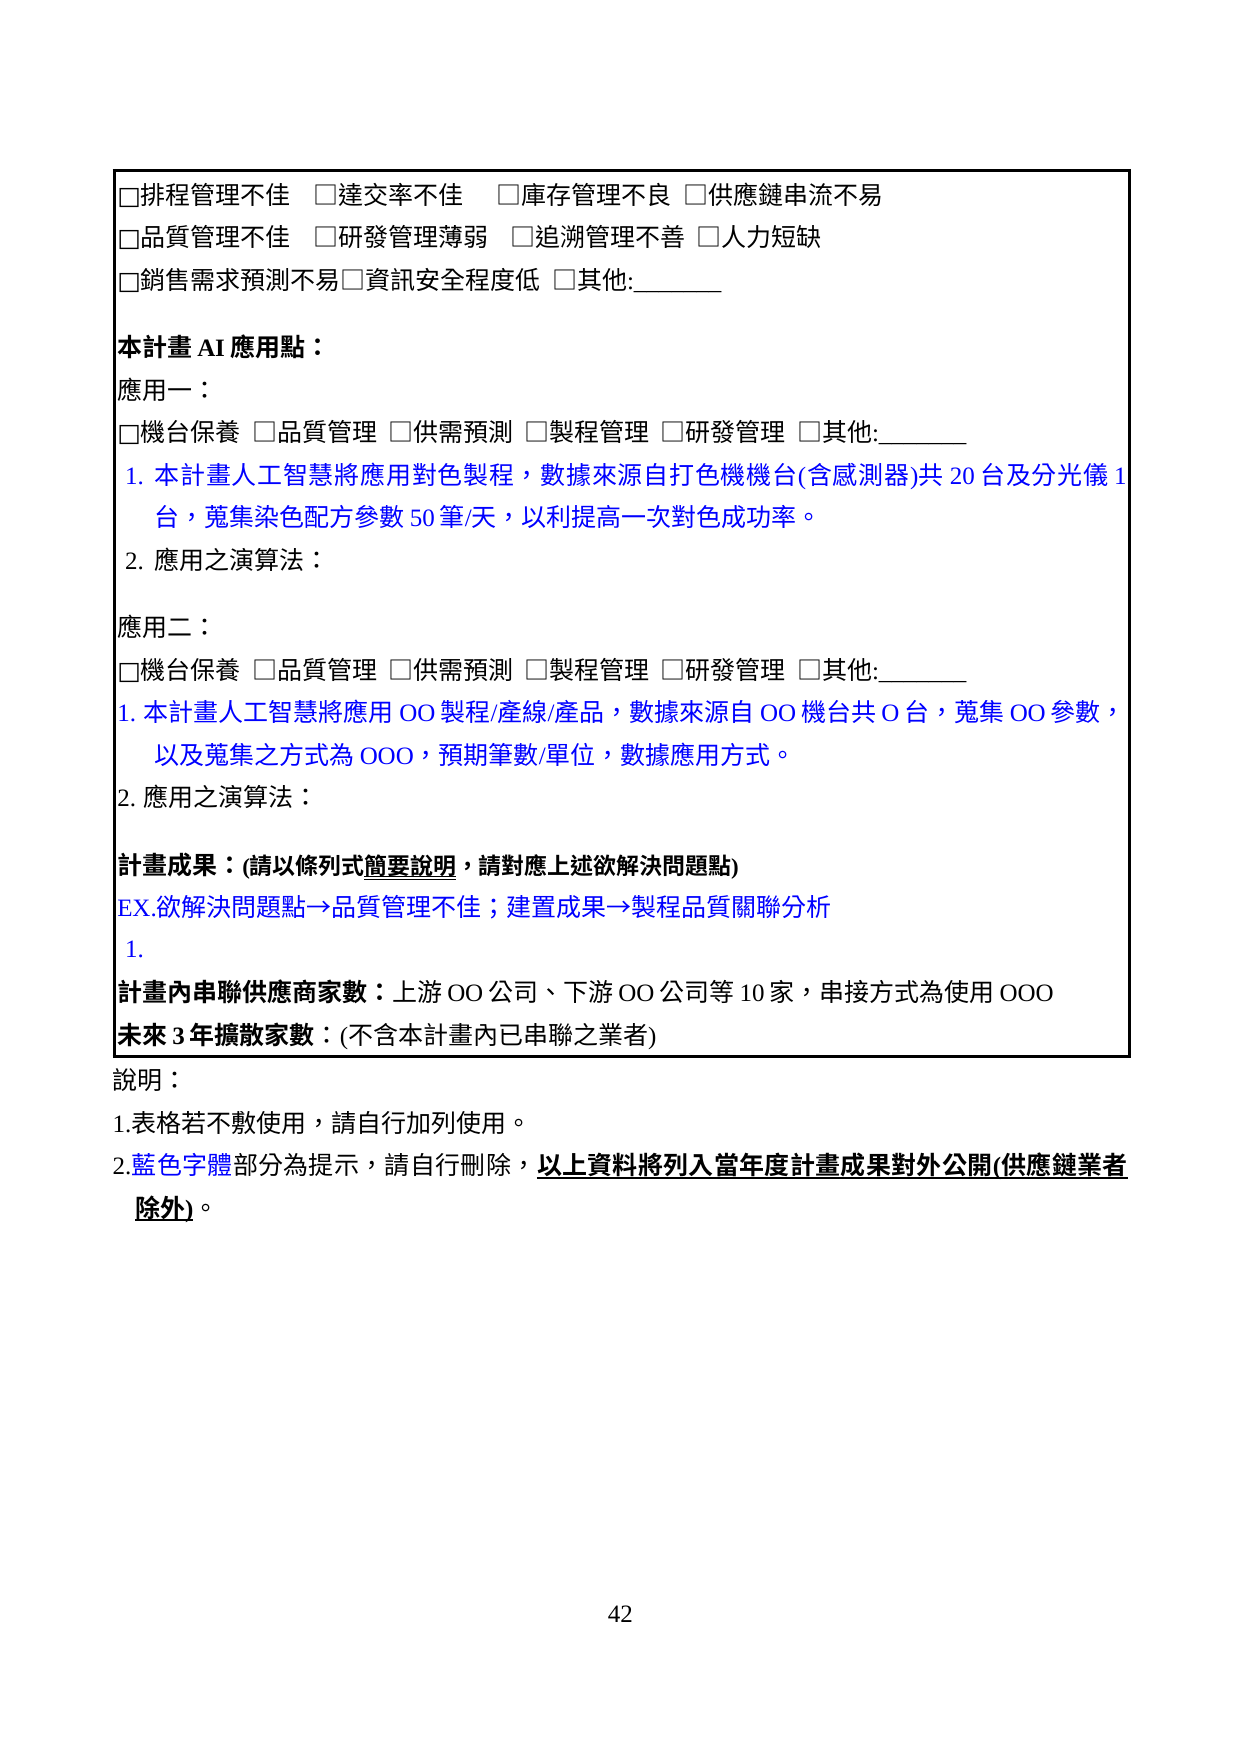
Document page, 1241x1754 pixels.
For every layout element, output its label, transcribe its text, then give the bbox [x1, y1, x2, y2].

table_header □排程管理不佳 □達交率不佳 □庫存管理不良 □供應鏈串流不易 □品質管理不佳 □研發管理薄弱 □追溯管理不善 □人力短缺 □銷售需求預測不易□資訊安全程度低 □其他:_______ 本計畫AI應用點： 應用一： □機台保養 □品質管理 □供需預測 □製程管理 □研發管理 □其他:_______ 本計畫人工智慧將應用對色製程，數據來源自打色機機台(含感測器)共20台及分光儀1台，蒐集染色配方參數50筆/天，以利提高一次對色成功率。 應用之演算法： 應用二： □機台保養 □品質管理 □供需預測 □製程管理 □研發管理 □其他:_______ 本計畫人工智慧將應用OO製程/產線/產品，數據來源自OO機台共O台，蒐集OO參數，以及蒐集之方式為OOO，預期筆數/單位，數據應用方式。 應用之演算法： 計畫成果：(請以條列式簡要說明，請對應上述欲解決問題點) EX.欲解決問題點→品質管理不佳；建置成果→製程品質關聯分析 計畫內串聯供應商家數：上游OO公司、下游OO公司等10家，串接方式為使用OOO 未來3年擴散家數：(不含本計畫內已串聯之業者) [116, 172, 1128, 1054]
text 2.藍色字體部分為提示，請自行刪除，以上資料將列入當年度計畫成果對外公開(供應鏈業者除外)。 [112, 1143, 1128, 1228]
text 說明： [112, 1058, 1128, 1100]
text 1.表格若不敷使用，請自行加列使用。 [112, 1100, 1128, 1143]
